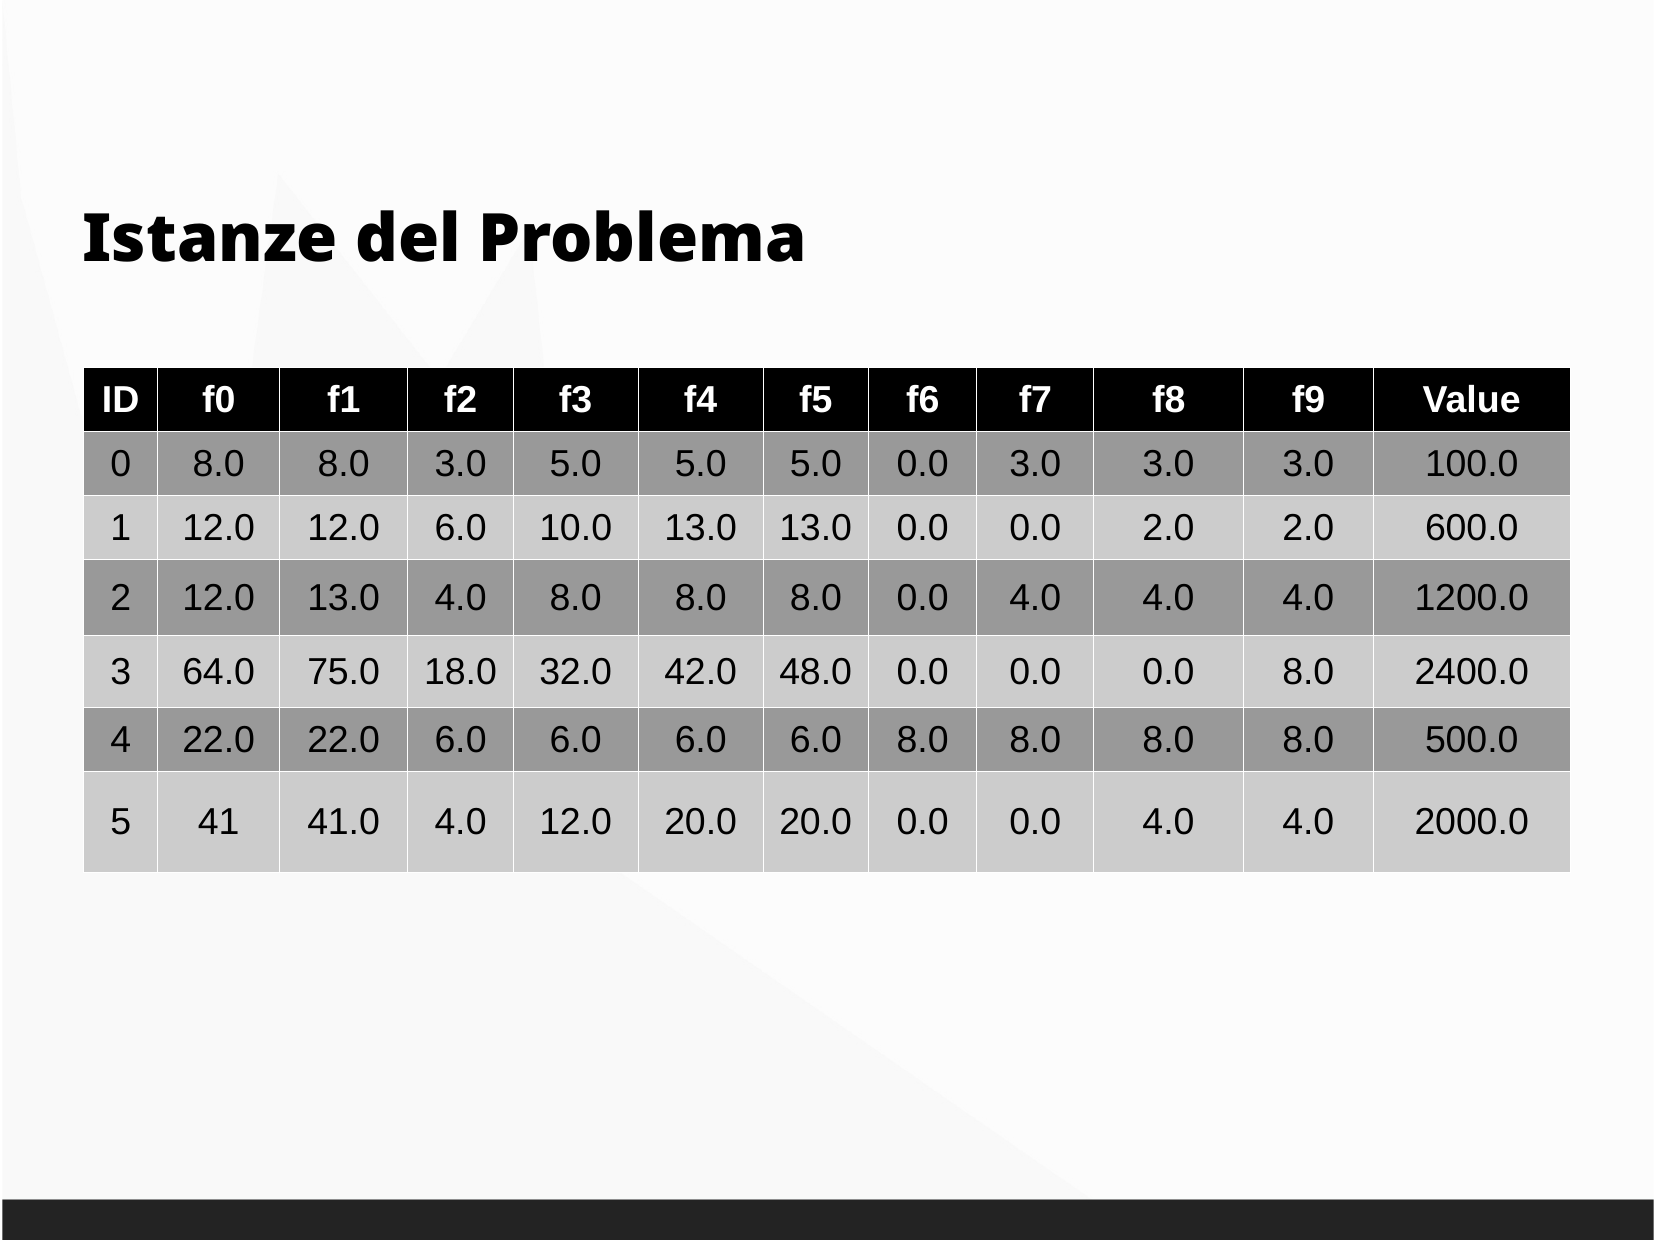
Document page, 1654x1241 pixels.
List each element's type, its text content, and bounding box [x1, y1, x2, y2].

table_header f4 [639, 368, 763, 431]
table_cell 6.0 [514, 708, 638, 771]
table_cell 32.0 [514, 636, 638, 707]
table_cell 0.0 [1094, 636, 1243, 707]
table_cell 10.0 [514, 496, 638, 559]
table_cell 0.0 [869, 560, 976, 635]
table_cell 8.0 [977, 708, 1093, 771]
table_cell 5.0 [639, 432, 763, 495]
table_cell 100.0 [1374, 432, 1570, 495]
table_cell 0.0 [977, 636, 1093, 707]
table_cell 6.0 [764, 708, 868, 771]
table_cell 48.0 [764, 636, 868, 707]
table_header f7 [977, 368, 1093, 431]
table_cell 22.0 [158, 708, 279, 771]
table_cell 3.0 [408, 432, 513, 495]
table_cell 12.0 [158, 560, 279, 635]
table_cell 12.0 [280, 496, 407, 559]
table_cell 18.0 [408, 636, 513, 707]
table_header f2 [408, 368, 513, 431]
title Istanze del Problema [82, 139, 1571, 332]
table_cell 8.0 [158, 432, 279, 495]
table_cell 4 [84, 708, 157, 771]
table_cell 12.0 [158, 496, 279, 559]
table_cell 0.0 [869, 432, 976, 495]
table_cell 4.0 [408, 560, 513, 635]
table_cell 0.0 [869, 772, 976, 872]
table_cell 12.0 [514, 772, 638, 872]
table_cell 22.0 [280, 708, 407, 771]
table_cell 13.0 [764, 496, 868, 559]
table_header f8 [1094, 368, 1243, 431]
table_cell 500.0 [1374, 708, 1570, 771]
table_header f9 [1244, 368, 1373, 431]
table_cell 3 [84, 636, 157, 707]
table_cell 0 [84, 432, 157, 495]
picture [2, 0, 1654, 1241]
table_cell 75.0 [280, 636, 407, 707]
table_cell 8.0 [514, 560, 638, 635]
table_cell 3.0 [1094, 432, 1243, 495]
table_cell 13.0 [639, 496, 763, 559]
table_cell 8.0 [280, 432, 407, 495]
table_cell 5.0 [764, 432, 868, 495]
table_cell 20.0 [764, 772, 868, 872]
table_cell 4.0 [1094, 560, 1243, 635]
table_cell 6.0 [408, 708, 513, 771]
table_cell 4.0 [1094, 772, 1243, 872]
table_cell 6.0 [639, 708, 763, 771]
table_cell 2400.0 [1374, 636, 1570, 707]
table_cell 0.0 [869, 496, 976, 559]
table_cell 4.0 [1244, 560, 1373, 635]
table_cell 4.0 [977, 560, 1093, 635]
table_cell 8.0 [1094, 708, 1243, 771]
table_cell 1 [84, 496, 157, 559]
table_cell 4.0 [1244, 772, 1373, 872]
table_cell 3.0 [977, 432, 1093, 495]
table_header f5 [764, 368, 868, 431]
table_header Value [1374, 368, 1570, 431]
table_cell 64.0 [158, 636, 279, 707]
table_cell 8.0 [869, 708, 976, 771]
table_header f1 [280, 368, 407, 431]
table_cell 0.0 [977, 772, 1093, 872]
table_cell 4.0 [408, 772, 513, 872]
table_cell 8.0 [1244, 636, 1373, 707]
table_cell 1200.0 [1374, 560, 1570, 635]
table_header f0 [158, 368, 279, 431]
table_cell 2.0 [1244, 496, 1373, 559]
table_cell 20.0 [639, 772, 763, 872]
table_header f3 [514, 368, 638, 431]
table_cell 3.0 [1244, 432, 1373, 495]
table_cell 6.0 [408, 496, 513, 559]
table_header f6 [869, 368, 976, 431]
table_cell 8.0 [639, 560, 763, 635]
table_cell 8.0 [1244, 708, 1373, 771]
table_cell 2.0 [1094, 496, 1243, 559]
table_cell 600.0 [1374, 496, 1570, 559]
table_cell 41.0 [280, 772, 407, 872]
table_cell 2 [84, 560, 157, 635]
table_cell 5.0 [514, 432, 638, 495]
table_cell 2000.0 [1374, 772, 1570, 872]
table_cell 5 [84, 772, 157, 872]
table_cell 13.0 [280, 560, 407, 635]
table_cell 42.0 [639, 636, 763, 707]
table_cell 8.0 [764, 560, 868, 635]
table_cell 0.0 [977, 496, 1093, 559]
table_header ID [84, 368, 157, 431]
table_cell 41 [158, 772, 279, 872]
table_cell 0.0 [869, 636, 976, 707]
